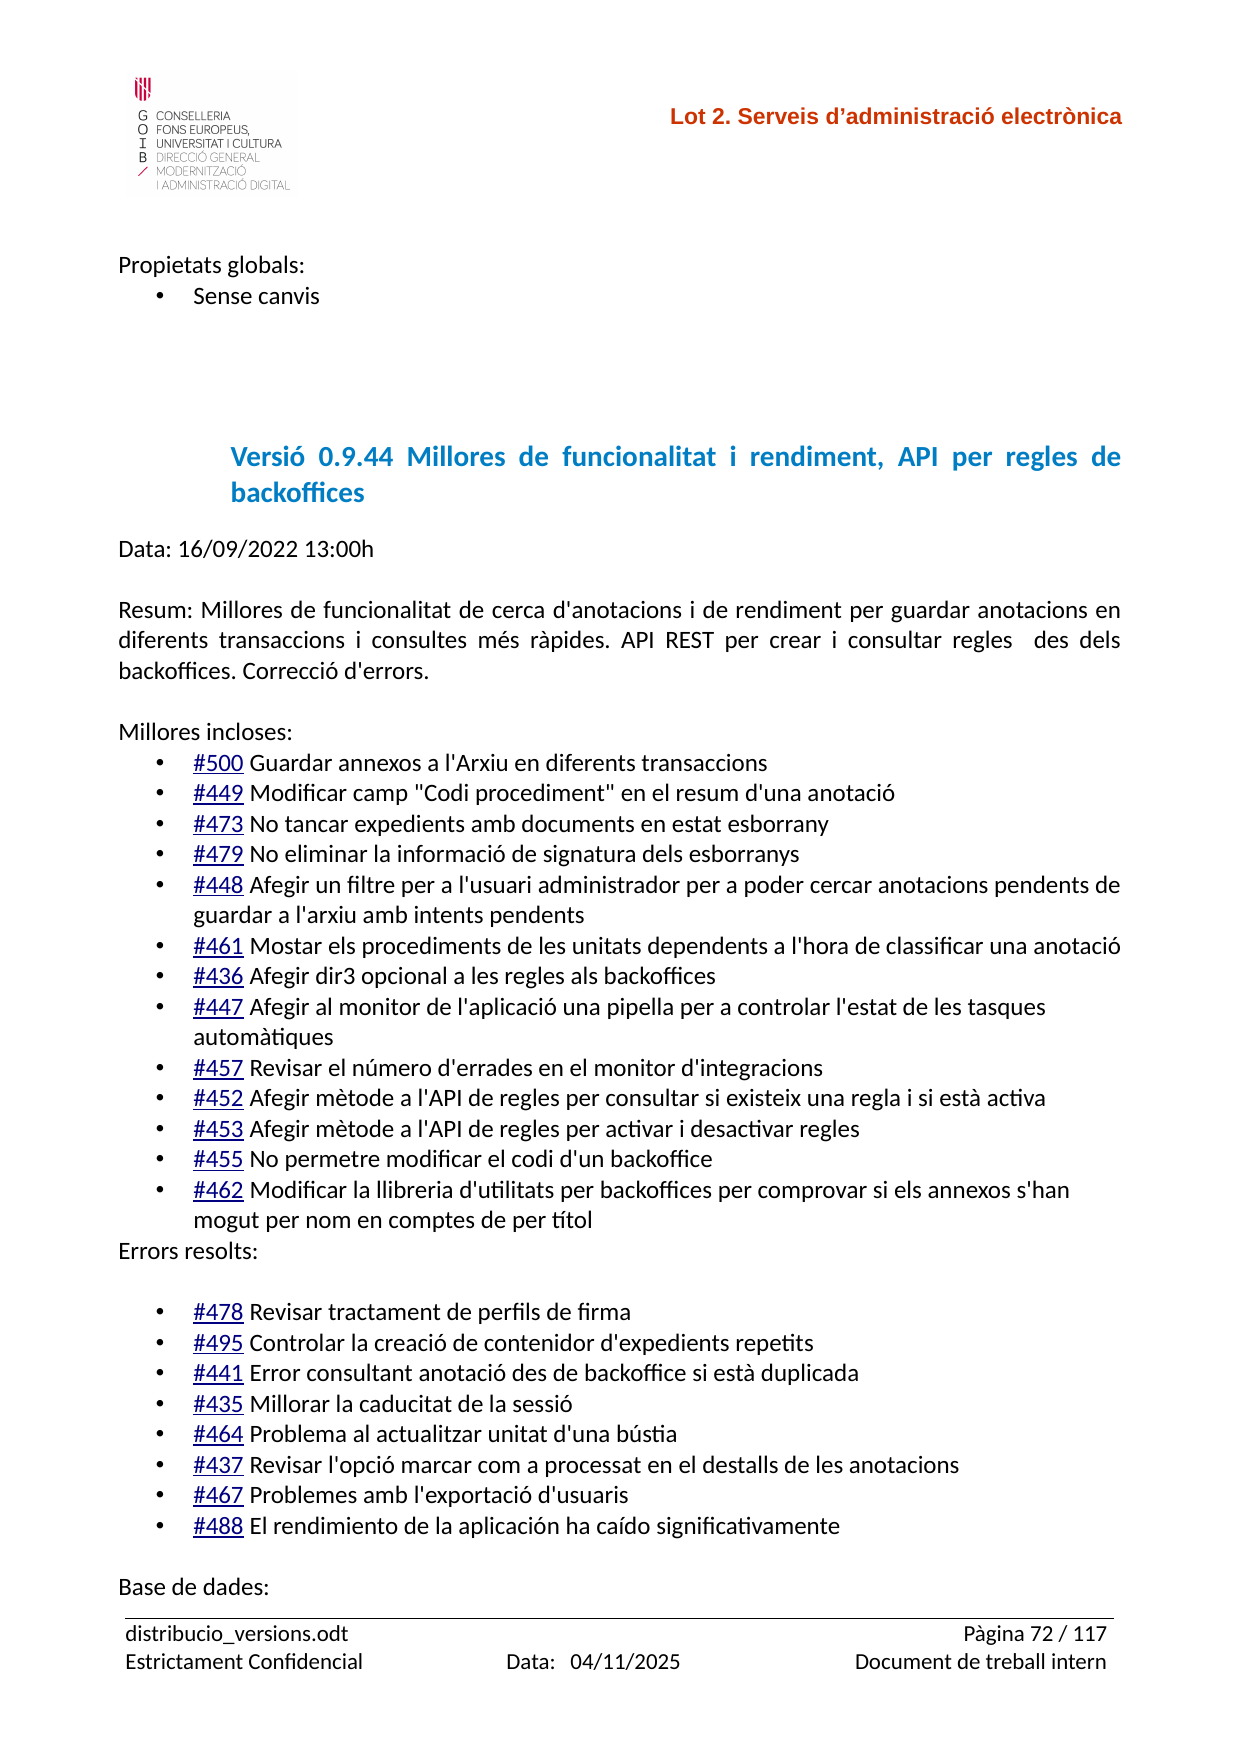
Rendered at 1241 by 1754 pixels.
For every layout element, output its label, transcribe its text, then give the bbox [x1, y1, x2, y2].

list #437 Revisar l'opció marcar com a processat en el destalls de les anotacions [156, 1449, 1122, 1479]
list #479 No eliminar la informació de signatura dels esborranys [156, 838, 1122, 869]
list #462 Modificar la llibreria d'utilitats per backoffices per comprovar si els annexos s'han mogut per nom en comptes de per títol [156, 1174, 1122, 1235]
text Data: 16/09/2022 13:00h [118, 533, 1122, 564]
text Base de dades: [118, 1571, 1122, 1601]
list #478 Revisar tractament de perfils de firma [156, 1296, 1122, 1327]
list #453 Afegir mètode a l'API de regles per activar i desactivar regles [156, 1113, 1122, 1143]
text Millores incloses: [118, 716, 1122, 747]
list #435 Millorar la caducitat de la sessió [156, 1388, 1122, 1418]
list #488 El rendimiento de la aplicación ha caído significativamente [156, 1510, 1122, 1540]
text Errors resolts: [118, 1235, 1122, 1266]
list Sense canvis [156, 280, 1122, 311]
list #473 No tancar expedients amb documents en estat esborrany [156, 808, 1122, 838]
list #464 Problema al actualitzar unitat d'una bústia [156, 1418, 1122, 1449]
list #447 Afegir al monitor de l'aplicació una pipella per a controlar l'estat de les tasques automàtiques [156, 991, 1122, 1052]
list #436 Afegir dir3 opcional a les regles als backoffices [156, 960, 1122, 991]
text Resum: Millores de funcionalitat de cerca d'anotacions i de rendiment per guardar anotacions en diferents transaccions i consultes més ràpides. API REST per crear i consultar regles des dels backoffices. Correcció d'errors. [118, 594, 1122, 686]
list #467 Problemes amb l'exportació d'usuaris [156, 1479, 1122, 1510]
text Propietats globals: [118, 250, 1122, 280]
list #495 Controlar la creació de contenidor d'expedients repetits [156, 1327, 1122, 1357]
subtitle Versió 0.9.44 Millores de funcionalitat i rendiment, API per regles de backoffices [153, 438, 1122, 509]
list #461 Mostar els procediments de les unitats dependents a l'hora de classificar una anotació [156, 930, 1122, 960]
list #441 Error consultant anotació des de backoffice si està duplicada [156, 1357, 1122, 1388]
list #500 Guardar annexos a l'Arxiu en diferents transaccions [156, 747, 1122, 777]
list #452 Afegir mètode a l'API de regles per consultar si existeix una regla i si està activa [156, 1082, 1122, 1113]
picture [126, 70, 299, 197]
list #455 No permetre modificar el codi d'un backoffice [156, 1143, 1122, 1174]
list #449 Modificar camp "Codi procediment" en el resum d'una anotació [156, 777, 1122, 808]
list #448 Afegir un filtre per a l'usuari administrador per a poder cercar anotacions pendents de guardar a l'arxiu amb intents pendents [156, 869, 1122, 930]
list #457 Revisar el número d'errades en el monitor d'integracions [156, 1052, 1122, 1082]
